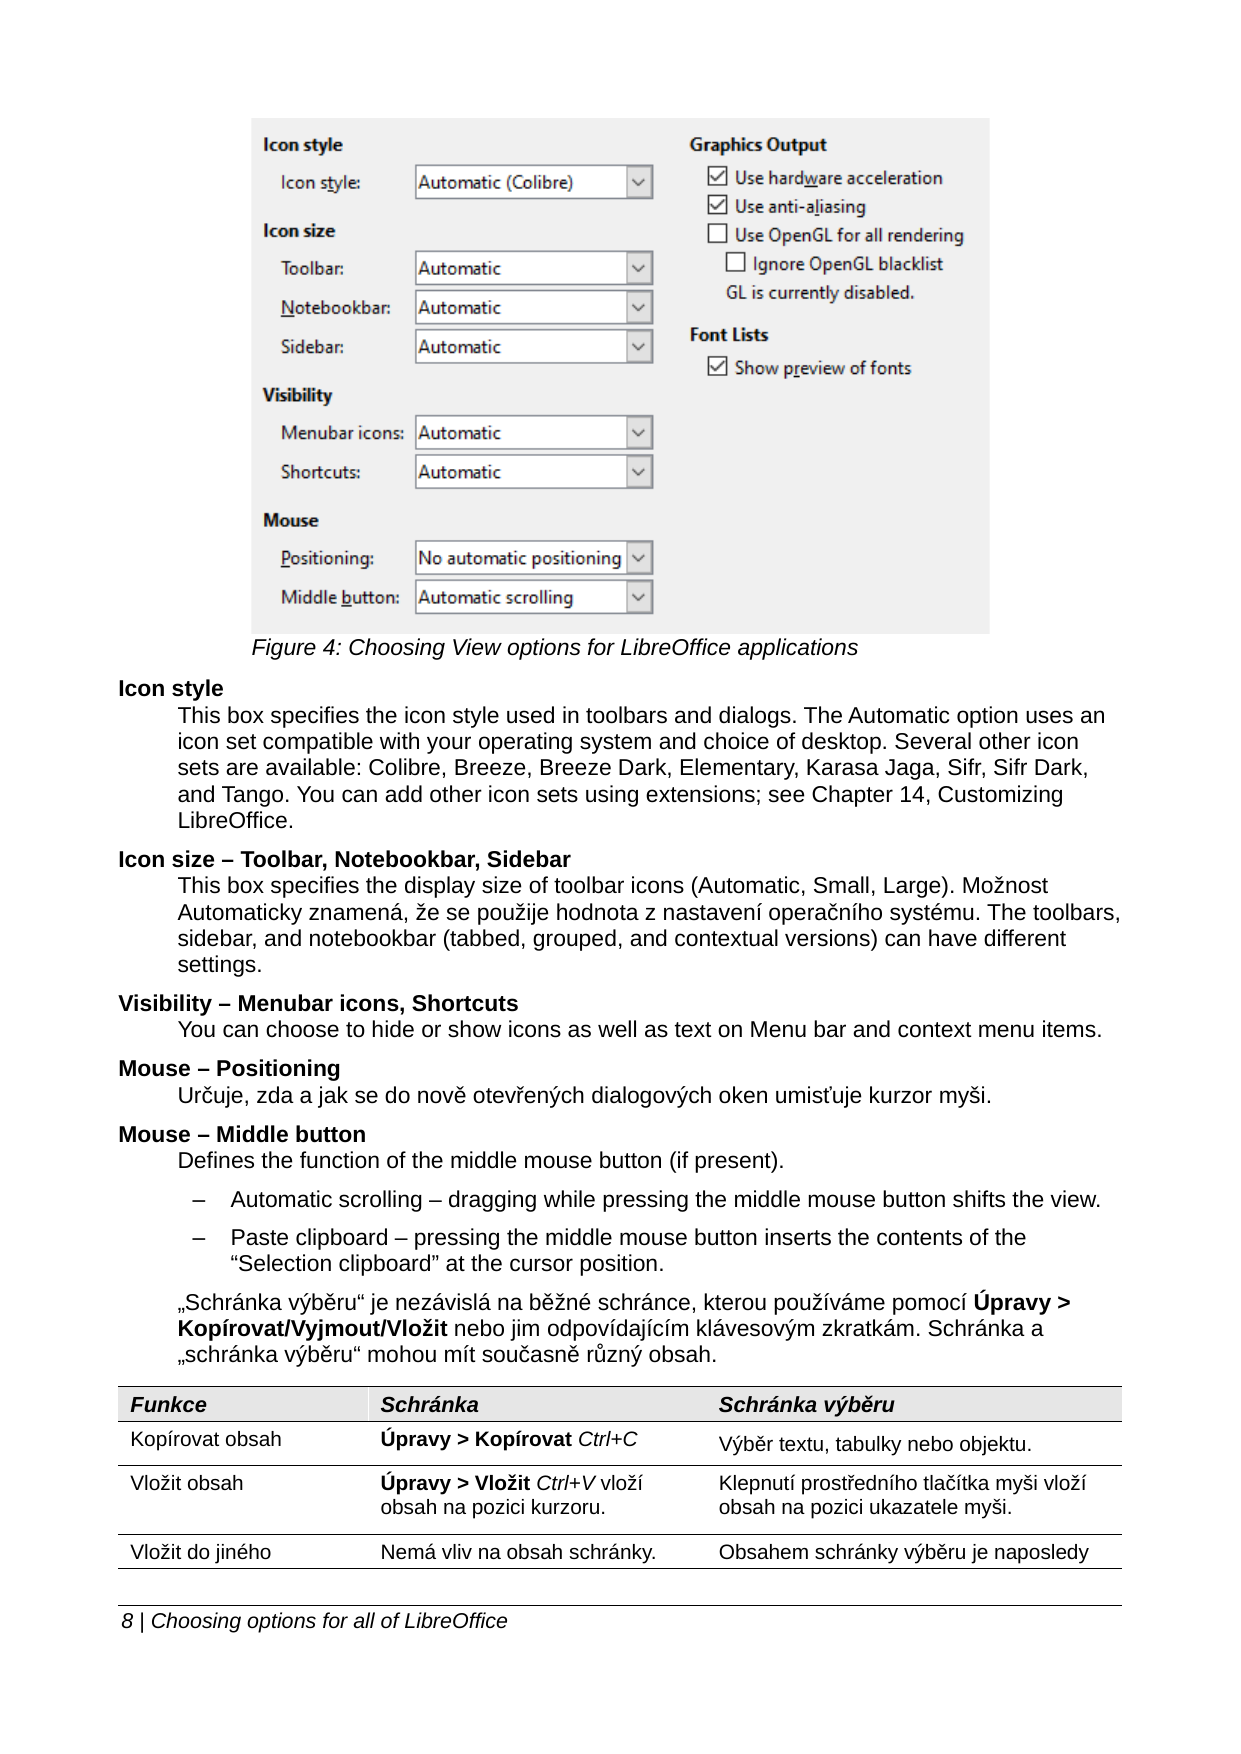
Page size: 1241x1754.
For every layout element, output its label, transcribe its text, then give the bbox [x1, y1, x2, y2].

list Automatic scrolling – dragging while pressing the middle mouse button shifts the view. [192, 1186, 1122, 1212]
picture [251, 118, 990, 634]
text Icon style [118, 675, 1122, 702]
text This box specifies the display size of toolbar icons (Automatic, Small, Large). Možnost Automaticky znamená, že se použije hodnota z nastavení operačního systému. The toolbars, sidebar, and notebookbar (tabbed, grouped, and contextual versions) can have different settings. [177, 872, 1122, 978]
table_cell Úpravy > Vložit Ctrl+V vloží obsah na pozici kurzoru. [369, 1466, 707, 1534]
text Figure 4: Choosing View options for LibreOffice applications [251, 634, 989, 660]
list Paste clipboard – pressing the middle mouse button inserts the contents of the “Selection clipboard” at the cursor position. [192, 1224, 1122, 1277]
table_header Schránka [369, 1387, 707, 1421]
table_header Funkce [118, 1387, 368, 1421]
text „Schránka výběru“ je nezávislá na běžné schránce, kterou používáme pomocí Úpravy > Kopírovat/Vyjmout/Vložit nebo jim odpovídajícím klávesovým zkratkám. Schránka a „schránka výběru“ mohou mít současně různý obsah. [177, 1289, 1122, 1368]
table_cell Klepnutí prostředního tlačítka myši vloží obsah na pozici ukazatele myši. [707, 1466, 1122, 1534]
table_header Schránka výběru [707, 1387, 1122, 1421]
table_cell Úpravy > Kopírovat Ctrl+C [369, 1422, 707, 1465]
table_cell Vložit obsah [118, 1466, 368, 1534]
text This box specifies the icon style used in toolbars and dialogs. The Automatic option uses an icon set compatible with your operating system and choice of desktop. Several other icon sets are available: Colibre, Breeze, Breeze Dark, Elementary, Karasa Jaga, Sifr, Sifr Dark, and Tango. You can add other icon sets using extensions; see Chapter 14, Customizing LibreOffice. [177, 702, 1122, 833]
text Defines the function of the middle mouse button (if present). [177, 1147, 1122, 1173]
table_cell Obsahem schránky výběru je naposledy [707, 1535, 1122, 1568]
text Určuje, zda a jak se do nově otevřených dialogových oken umisťuje kurzor myši. [177, 1082, 1122, 1108]
text Mouse – Middle button [118, 1121, 1122, 1147]
text Visibility – Menubar icons, Shortcuts [118, 990, 1122, 1016]
text You can choose to hide or show icons as well as text on Menu bar and context menu items. [177, 1016, 1122, 1043]
table_cell Výběr textu, tabulky nebo objektu. [707, 1422, 1122, 1465]
table_cell Nemá vliv na obsah schránky. [369, 1535, 707, 1568]
text Mouse – Positioning [118, 1055, 1122, 1082]
table_cell Kopírovat obsah [118, 1422, 368, 1465]
table_cell Vložit do jiného [118, 1535, 368, 1568]
text Icon size – Toolbar, Notebookbar, Sidebar [118, 846, 1122, 872]
